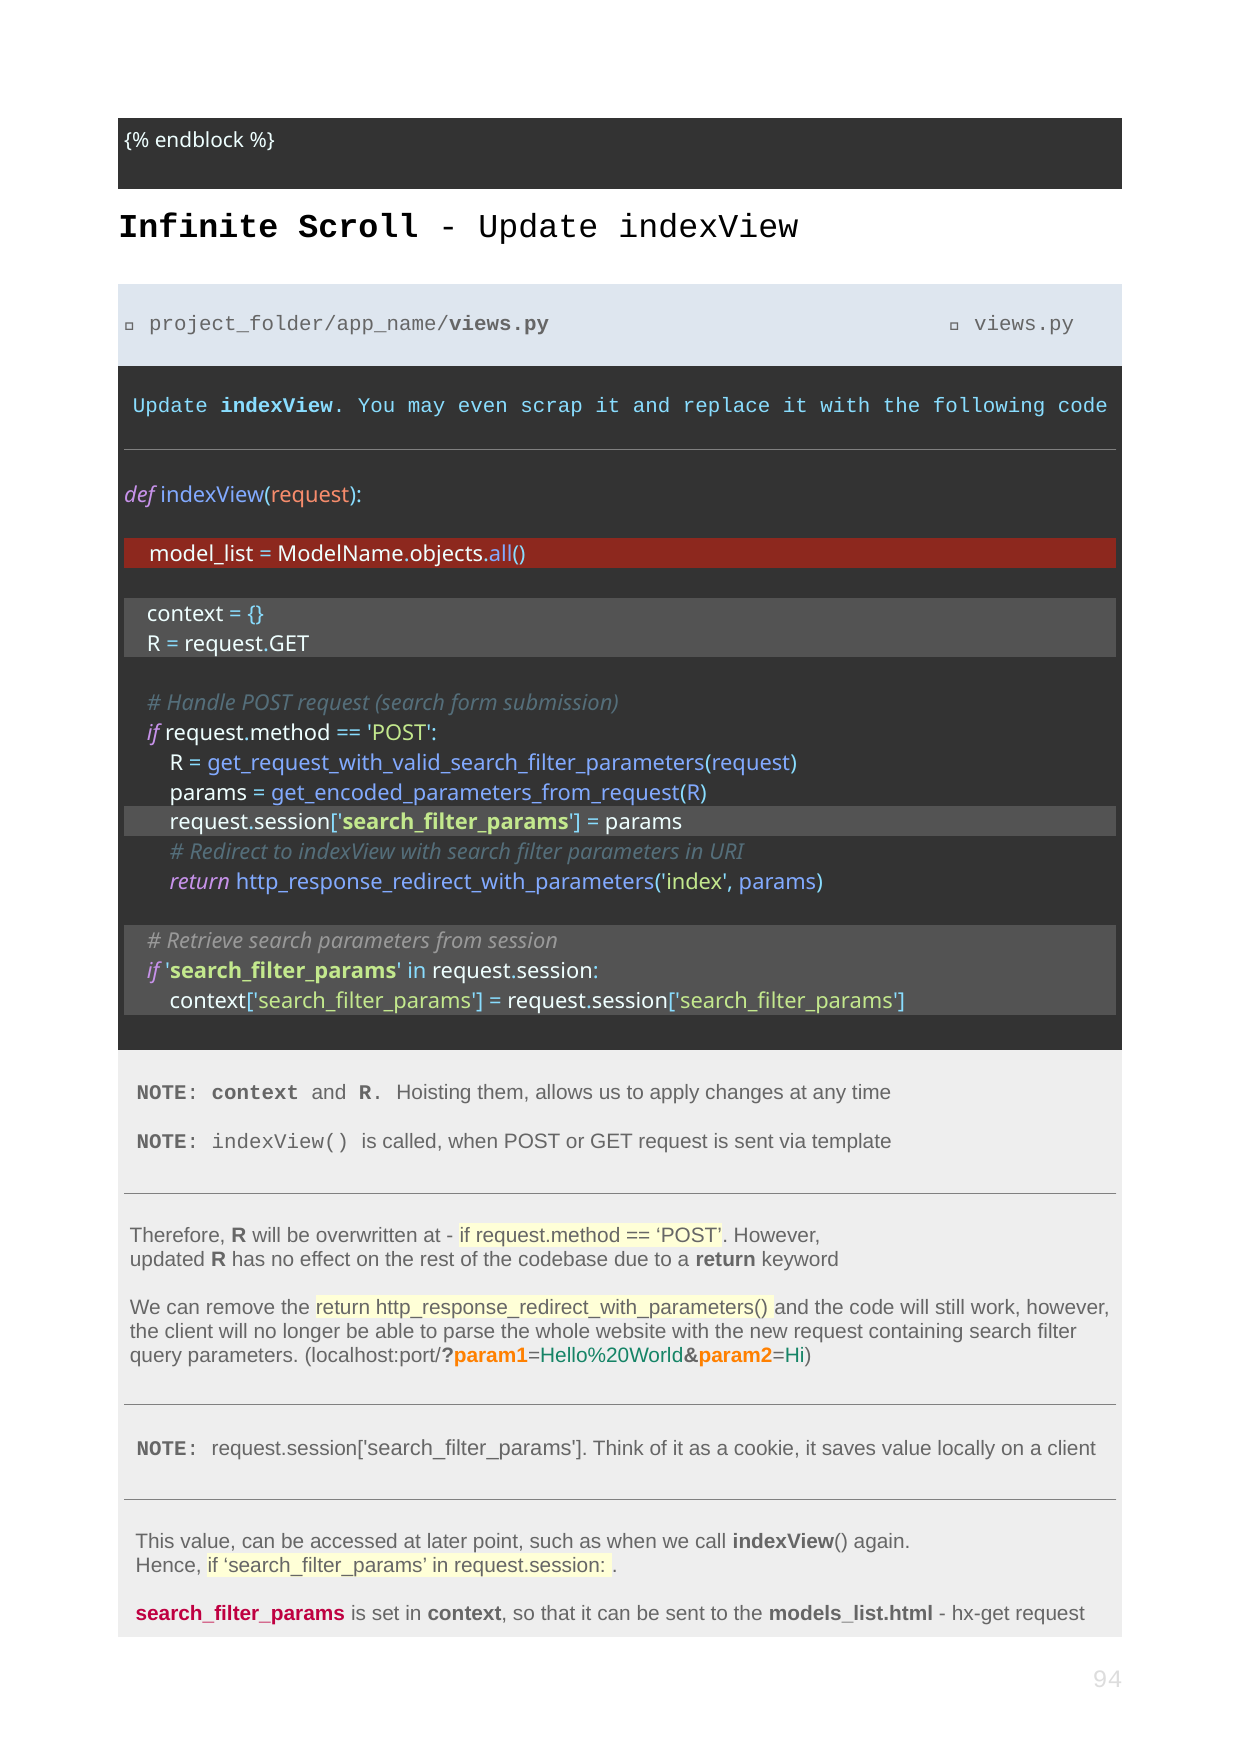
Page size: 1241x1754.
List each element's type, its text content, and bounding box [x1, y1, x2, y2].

table_cell Update indexView. You may even scrap it and replace it with the following code def indexView(request): model_list = ModelName.objects.all() context = {} R = request.GET # Handle POST request (search form submission) if request.method == 'POST': R = get_request_with_valid_search_filter_parameters(request) params = get_encoded_parameters_from_request(R) request.session['search_filter_params'] = params # Redirect to indexView with search filter parameters in URI return http_response_redirect_with_parameters('index', params) # Retrieve search parameters from session if 'search_filter_params' in request.session: context['search_filter_params'] = request.session['search_filter_params'] [118, 366, 1122, 1050]
table_cell {% endblock %} [118, 118, 1122, 189]
subtitle Infinite Scroll - Update indexView [118, 210, 1122, 248]
table_header 📝 project_folder/app_name/views.py 🐍 views.py [118, 284, 1122, 366]
table_cell NOTE: context and R. Hoisting them, allows us to apply changes at any time NOTE: indexView() is called, when POST or GET request is sent via template Therefore, R will be overwritten at - if request.method == ‘POST’. However, updated R has no effect on the rest of the codebase due to a return keyword We can remove the return http_response_redirect_with_parameters() and the code will still work, however, the client will no longer be able to parse the whole website with the new request containing search filter query parameters. (localhost:port/?param1=Hello%20World&param2=Hi) NOTE: request.session['search_filter_params']. Think of it as a cookie, it saves value locally on a client This value, can be accessed at later point, such as when we call indexView() again. Hence, if ‘search_filter_params’ in request.session: . search_filter_params is set in context, so that it can be sent to the models_list.html - hx-get request [118, 1050, 1122, 1637]
